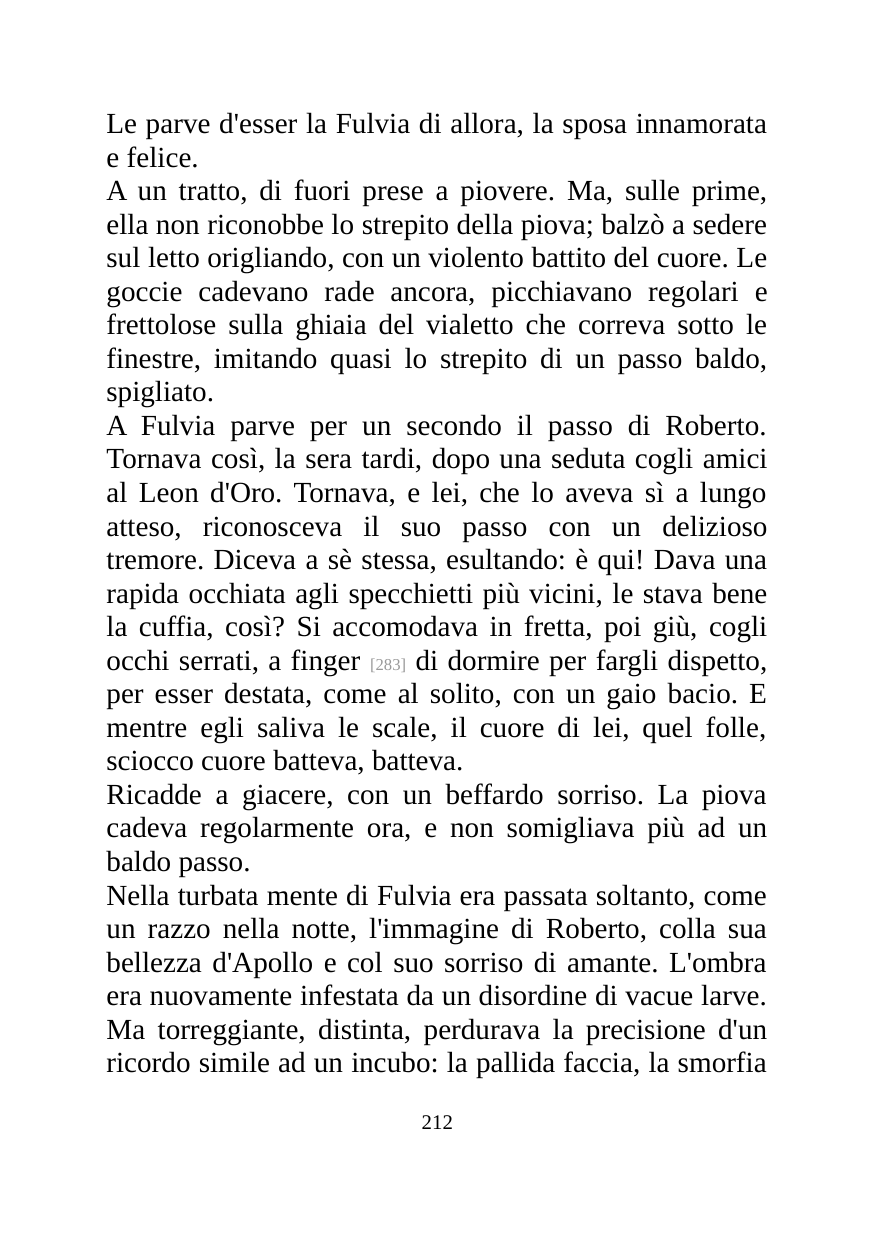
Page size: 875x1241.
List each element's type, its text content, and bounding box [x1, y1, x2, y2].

text Ricadde a giacere, con un beffardo sorriso. La piova cadeva regolarmente ora, e non somigliava più ad un baldo passo. [106, 777, 768, 878]
text Le parve d'esser la Fulvia di allora, la sposa innamorata e felice. [106, 106, 768, 173]
text A un tratto, di fuori prese a piovere. Ma, sulle prime, ella non riconobbe lo strepito della piova; balzò a sedere sul letto origliando, con un violento battito del cuore. Le goccie cadevano rade ancora, picchiavano regolari e frettolose sulla ghiaia del vialetto che correva sotto le finestre, imitando quasi lo strepito di un passo baldo, spigliato. [106, 173, 768, 408]
text A Fulvia parve per un secondo il passo di Roberto. Tornava così, la sera tardi, dopo una seduta cogli amici al Leon d'Oro. Tornava, e lei, che lo aveva sì a lungo atteso, riconosceva il suo passo con un delizioso tremore. Diceva a sè stessa, esultando: è qui! Dava una rapida occhiata agli specchietti più vicini, le stava bene la cuffia, così? Si accomodava in fretta, poi giù, cogli occhi serrati, a finger [283] di dormire per fargli dispetto, per esser destata, come al solito, con un gaio bacio. E mentre egli saliva le scale, il cuore di lei, quel folle, sciocco cuore batteva, batteva. [106, 408, 768, 777]
text Nella turbata mente di Fulvia era passata soltanto, come un razzo nella notte, l'immagine di Roberto, colla sua bellezza d'Apollo e col suo sorriso di amante. L'ombra era nuovamente infestata da un disordine di vacue larve. Ma torreggiante, distinta, perdurava la precisione d'un ricordo simile ad un incubo: la pallida faccia, la smorfia [106, 878, 768, 1079]
